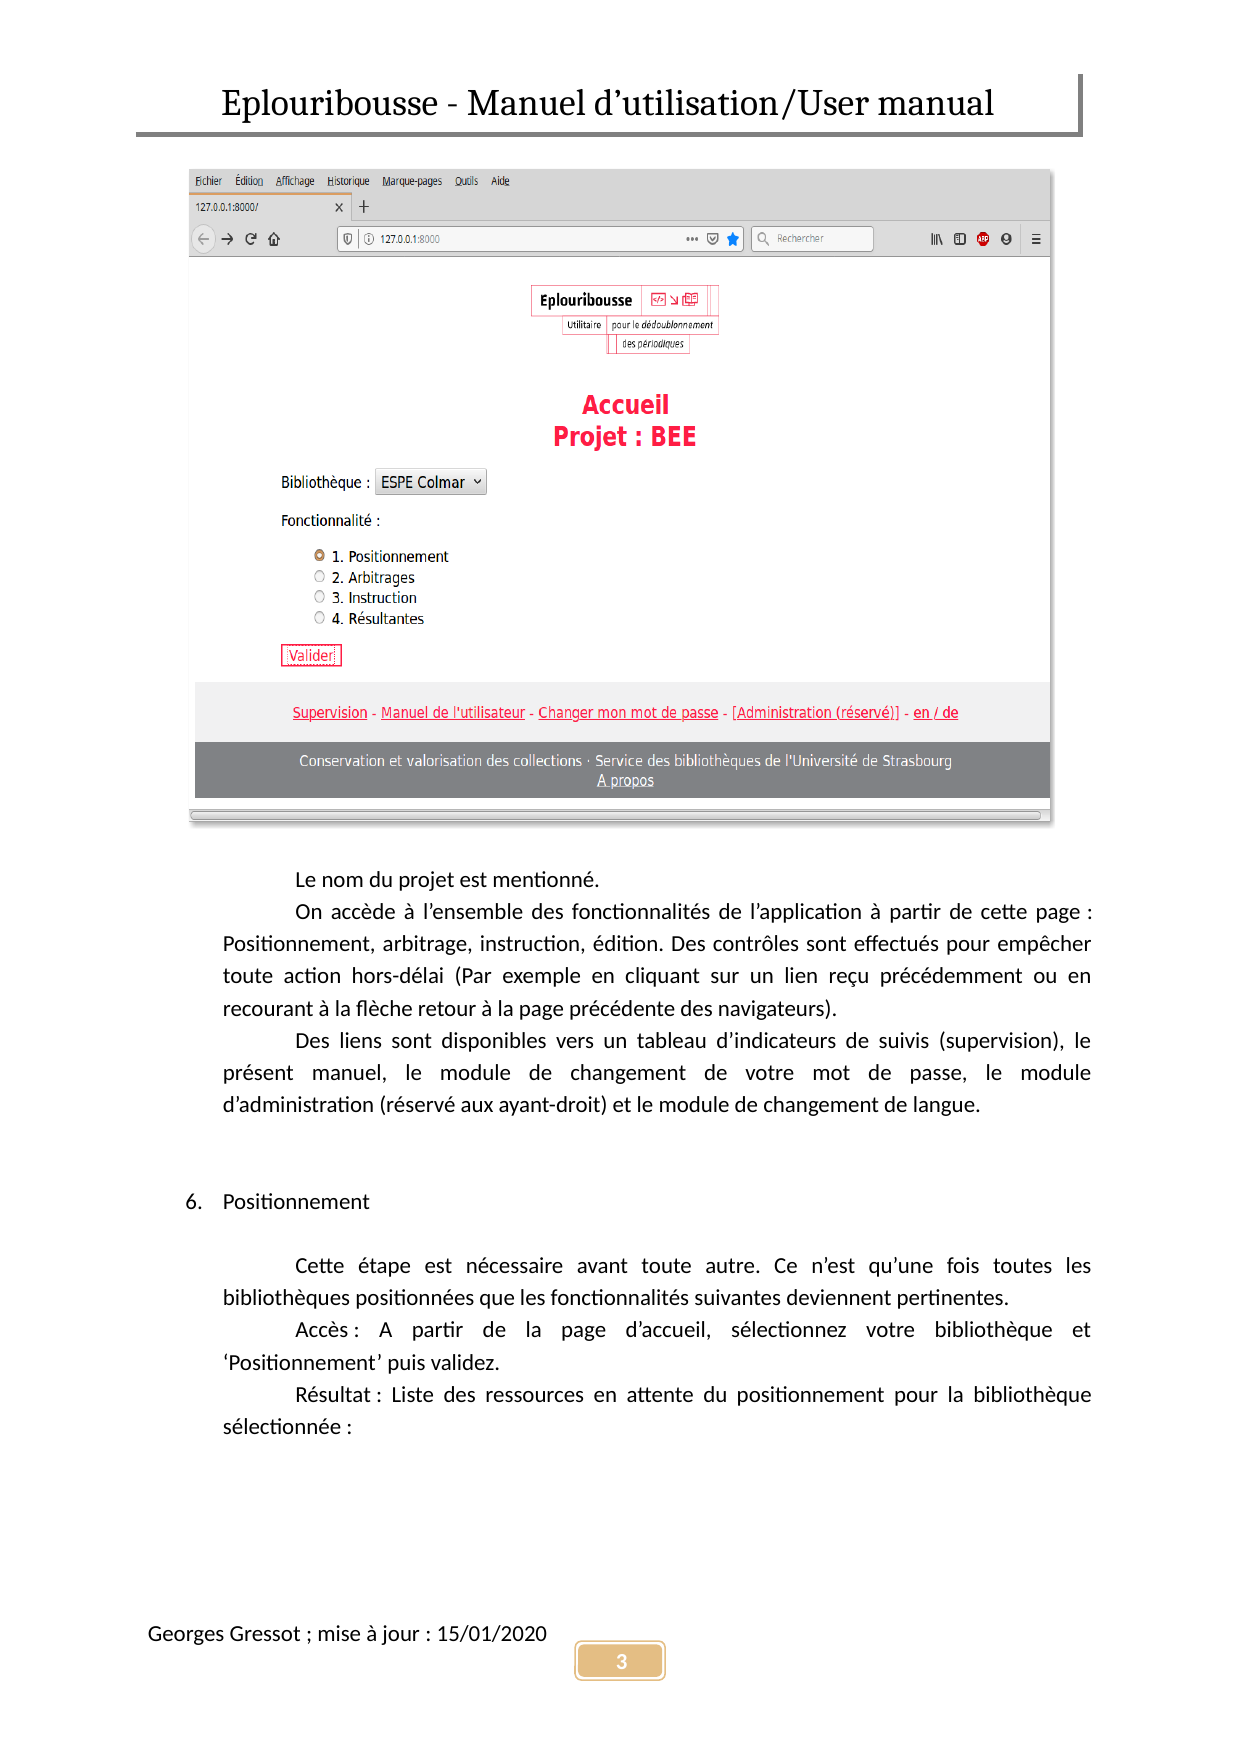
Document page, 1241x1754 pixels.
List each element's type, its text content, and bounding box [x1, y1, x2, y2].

list Résultat : Liste des ressources en attente du positionnement pour la bibliothèque sélectionnée : [223, 1380, 1093, 1440]
list Cette étape est nécessaire avant toute autre. Ce n’est qu’une fois toutes les bibliothèques positionnées que les fonctionnalités suivantes deviennent pertinentes. [223, 1251, 1093, 1311]
picture [185, 164, 1055, 829]
list Le nom du projet est mentionné. [223, 865, 1093, 893]
list On accède à l’ensemble des fonctionnalités de l’application à partir de cette page : Positionnement, arbitrage, instruction, édition. Des contrôles sont effectués pour empêcher toute action hors-délai (Par exemple en cliquant sur un lien reçu précédemment ou en recourant à la flèche retour à la page précédente des navigateurs). [223, 897, 1093, 1022]
list Positionnement [185, 1187, 1093, 1215]
list Des liens sont disponibles vers un tableau d’indicateurs de suivis (supervision), le présent manuel, le module de changement de votre mot de passe, le module d’administration (réservé aux ayant-droit) et le module de changement de langue. [223, 1026, 1093, 1118]
list Accès : A partir de la page d’accueil, sélectionnez votre bibliothèque et ‘Positionnement’ puis validez. [223, 1316, 1093, 1376]
